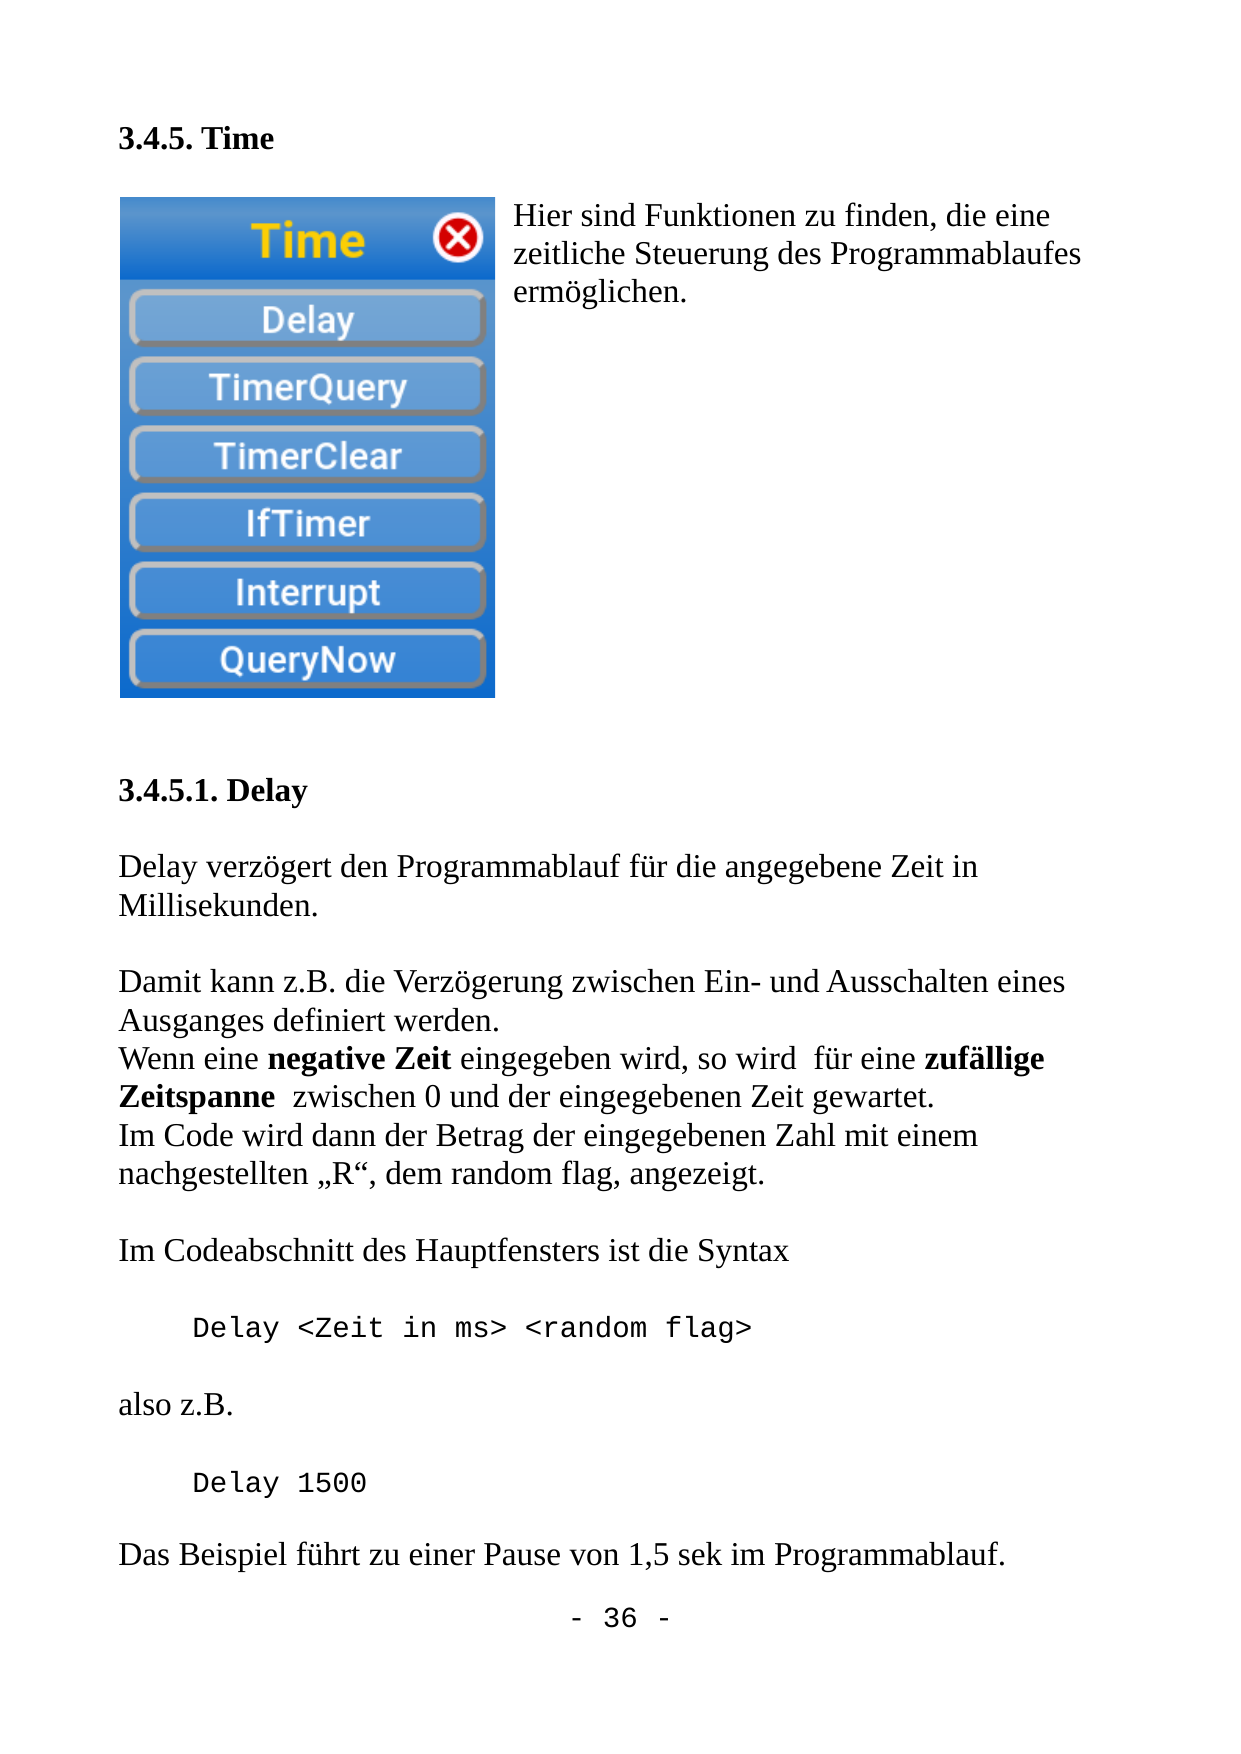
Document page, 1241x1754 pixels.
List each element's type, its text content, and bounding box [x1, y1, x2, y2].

text Im Code wird dann der Betrag der eingegebenen Zahl mit einem nachgestellten „R“, dem random flag, angezeigt. [118, 1115, 1122, 1191]
text Im Codeabschnitt des Hauptfensters ist die Syntax [118, 1230, 1122, 1268]
text Delay verzögert den Programmablauf für die angegebene Zeit in Millisekunden. [118, 846, 1122, 923]
text Das Beispiel führt zu einer Pause von 1,5 sek im Programmablauf. [118, 1534, 1122, 1573]
picture [120, 197, 496, 698]
text Hier sind Funktionen zu finden, die eine zeitliche Steuerung des Programmablaufes ermöglichen. [118, 195, 1122, 310]
text 3.4.5.1. Delay [118, 770, 1122, 808]
text Damit kann z.B. die Verzögerung zwischen Ein- und Ausschalten eines Ausganges definiert werden. [118, 961, 1122, 1038]
text Delay 1500 [118, 1461, 1122, 1501]
text also z.B. [118, 1385, 1122, 1423]
text Wenn eine negative Zeit eingegeben wird, so wird für eine zufällige Zeitspanne zwischen 0 und der eingegebenen Zeit gewartet. [118, 1038, 1122, 1115]
text 3.4.5. Time [118, 118, 1122, 156]
text Delay <Zeit in ms> <random flag> [118, 1306, 1122, 1346]
